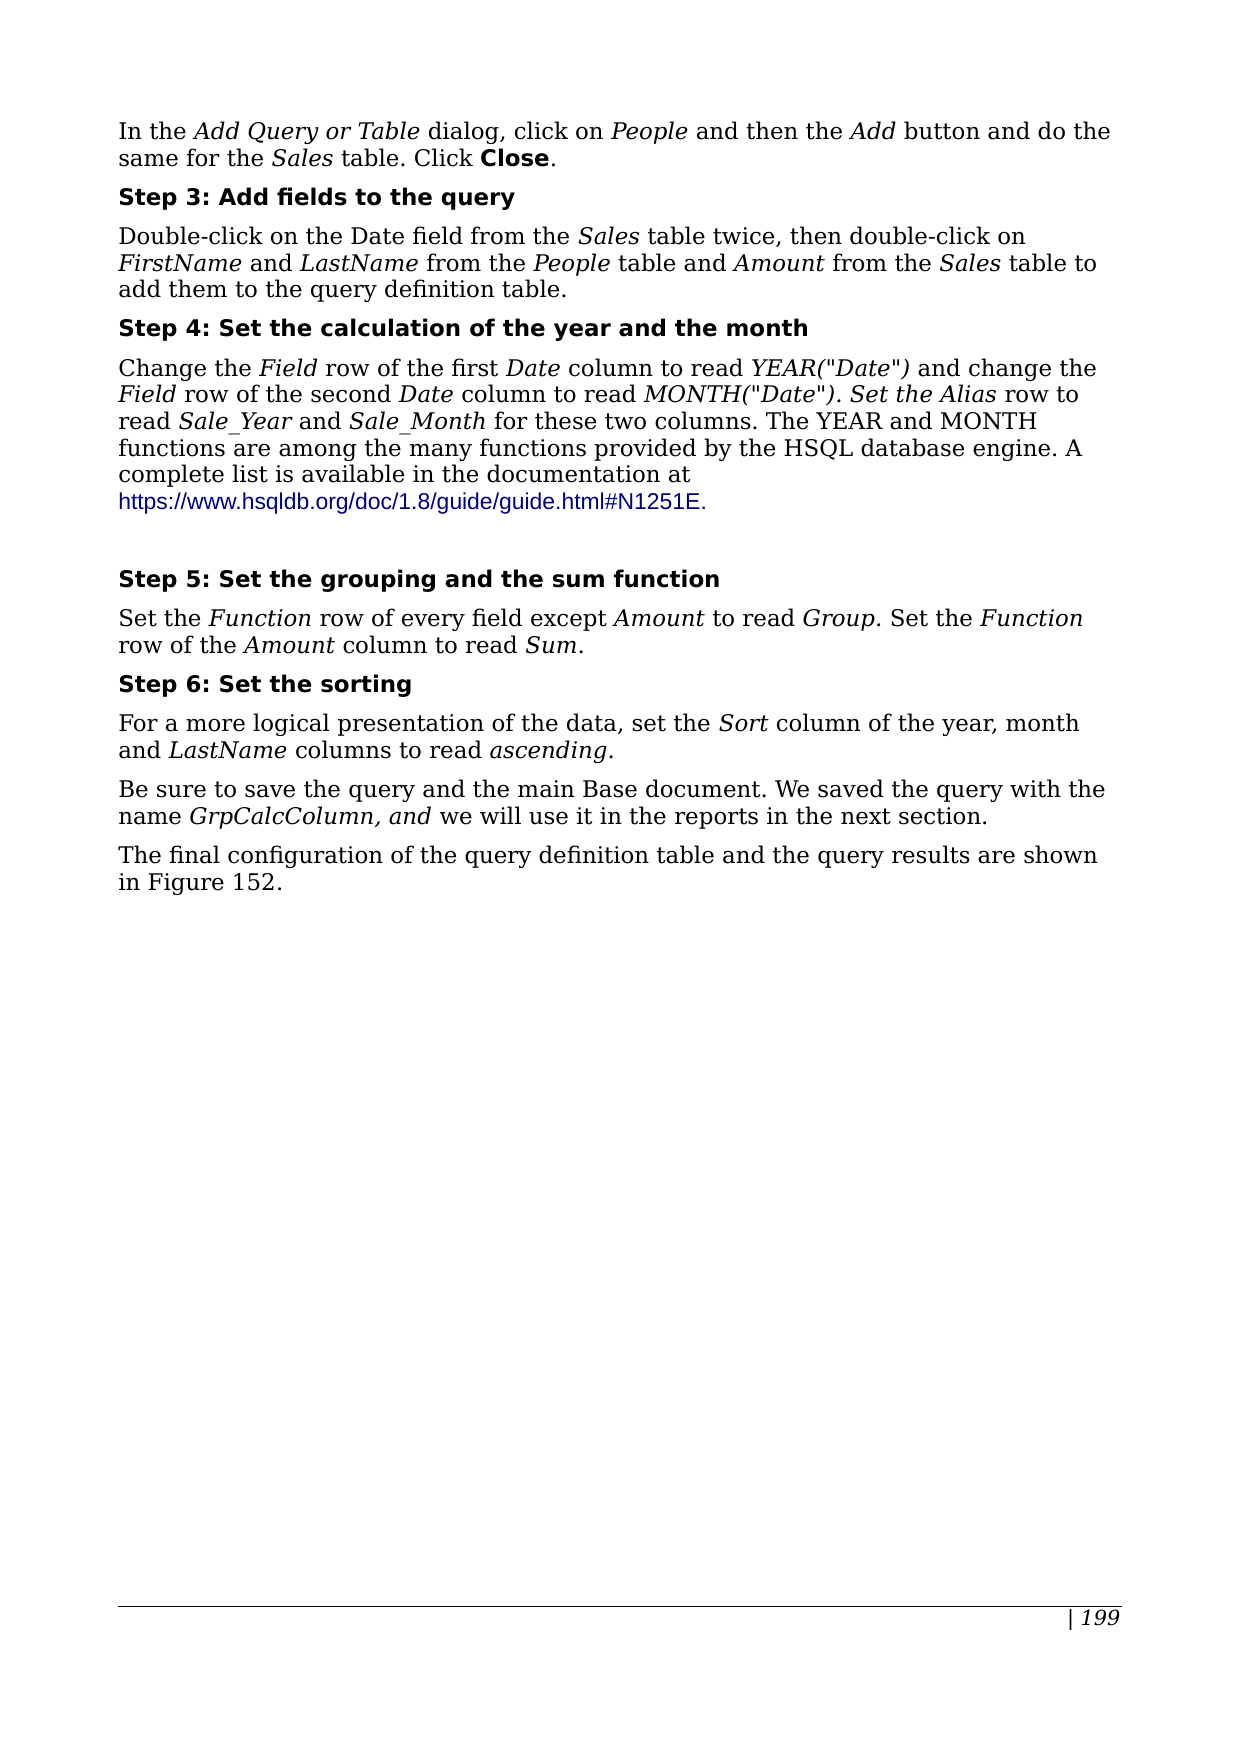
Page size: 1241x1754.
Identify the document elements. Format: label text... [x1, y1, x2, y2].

text In the Add Query or Table dialog, click on People and then the Add button and do the same for the Sales table. Click Close. [118, 118, 1122, 171]
text Step 3: Add fields to the query [118, 184, 1122, 211]
text Step 4: Set the calculation of the year and the month [118, 316, 1122, 342]
text The final configuration of the query definition table and the query results are shown in Figure 152. [118, 842, 1122, 895]
text Set the Function row of every field except Amount to read Group. Set the Function row of the Amount column to read Sum. [118, 605, 1122, 659]
text Be sure to save the query and the main Base document. We saved the query with the name GrpCalcColumn, and we will use it in the reports in the next section. [118, 776, 1122, 829]
text For a more logical presentation of the data, set the Sort column of the year, month and LastName columns to read ascending. [118, 710, 1122, 764]
text Double-click on the Date field from the Sales table twice, then double-click on FirstName and LastName from the People table and Amount from the Sales table to add them to the query definition table. [118, 223, 1122, 303]
text Step 5: Set the grouping and the sum function [118, 566, 1122, 593]
text Change the Field row of the first Date column to read YEAR("Date") and change the Field row of the second Date column to read MONTH("Date"). Set the Alias row to read Sale_Year and Sale_Month for these two columns. The YEAR and MONTH functions are among the many functions provided by the HSQL database engine. A complete list is available in the documentation at https://www.hsqldb.org/doc/1.8/guide/guide.html#N1251E. [118, 355, 1122, 514]
text Step 6: Set the sorting [118, 671, 1122, 698]
